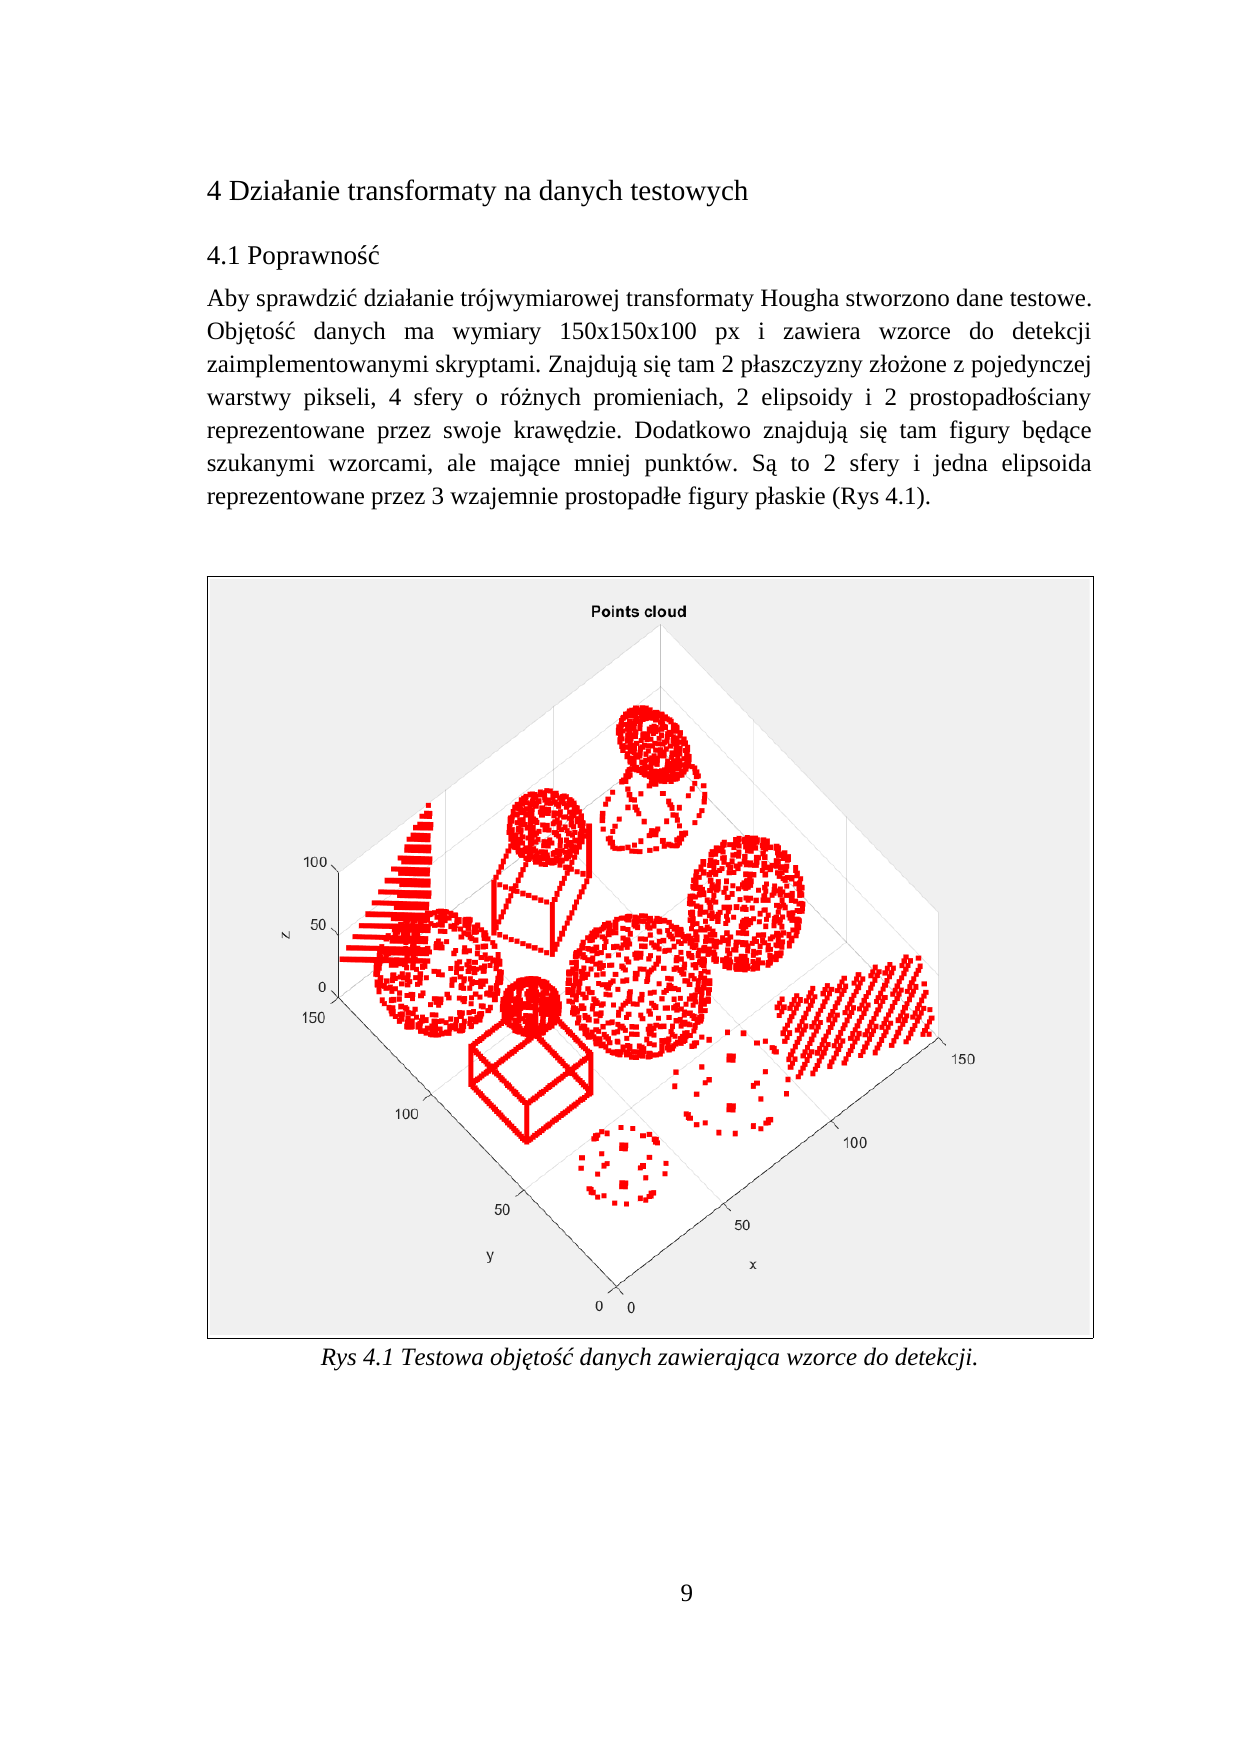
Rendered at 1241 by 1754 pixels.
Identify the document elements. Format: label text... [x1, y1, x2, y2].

text [208, 577, 1093, 1338]
subtitle 4 Działanie transformaty na danych testowych [207, 173, 1093, 206]
text Aby sprawdzić działanie trójwymiarowej transformaty Hougha stworzono dane testowe. Objętość danych ma wymiary 150x150x100 px i zawiera wzorce do detekcji zaimplementowanymi skryptami. Znajdują się tam 2 płaszczyzny złożone z pojedynczej warstwy pikseli, 4 sfery o różnych promieniach, 2 elipsoidy i 2 prostopadłościany reprezentowane przez swoje krawędzie. Dodatkowo znajdują się tam figury będące szukanymi wzorcami, ale mające mniej punktów. Są to 2 sfery i jedna elipsoida reprezentowane przez 3 wzajemnie prostopadłe figury płaskie (Rys 4.1). [207, 283, 1093, 510]
subtitle 4.1 Poprawność [207, 239, 1093, 271]
picture [209, 579, 1090, 1335]
text Rys 4.1 Testowa objętość danych zawierająca wzorce do detekcji. [207, 1339, 1093, 1371]
